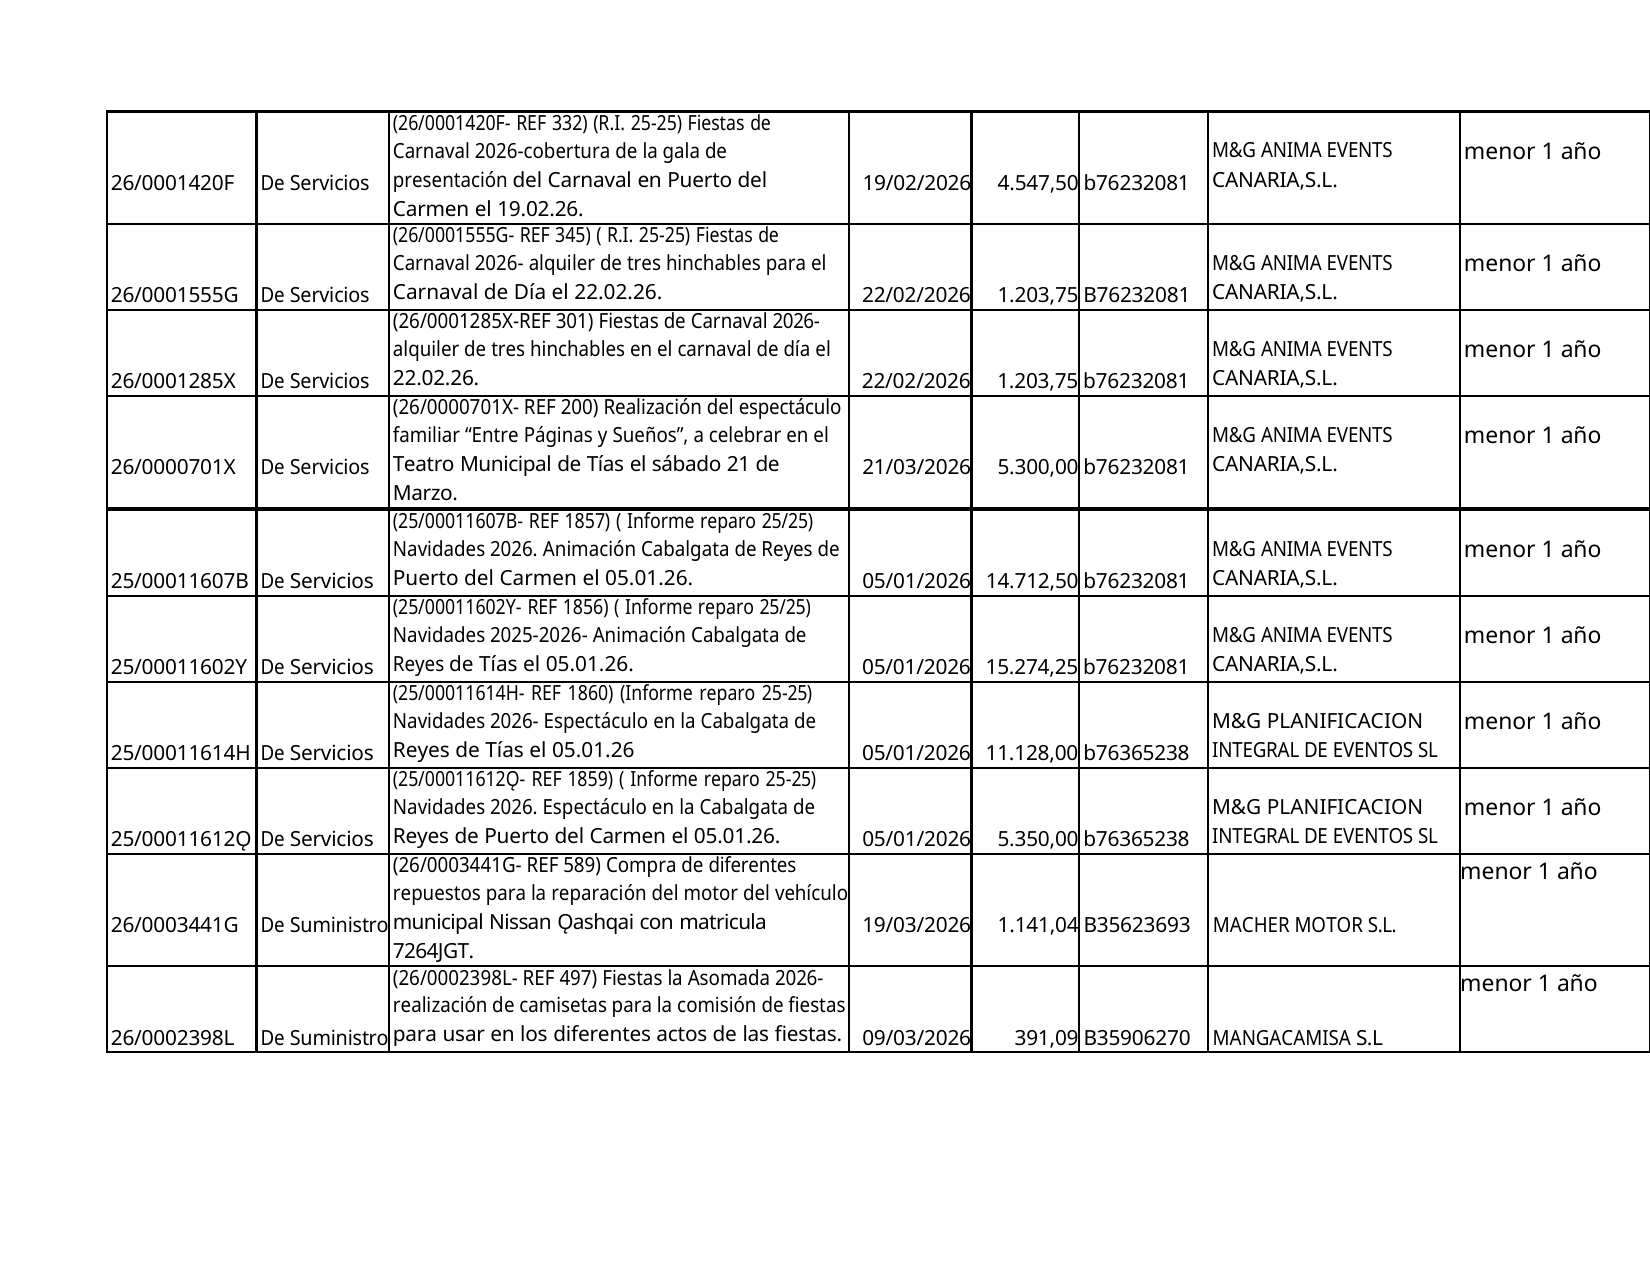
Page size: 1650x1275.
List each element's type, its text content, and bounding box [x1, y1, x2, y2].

table_cell De Servicios [258, 397, 388, 507]
table_cell (25/00011612Ǫ- REF 1859) ( Informe reparo 25-25) Navidades 2026. Espectáculo en la Cabalgata de Reyes de Puerto del Carmen el 05.01.26. [390, 769, 848, 853]
table_header 05/01/2026 [850, 511, 970, 595]
table_cell 25/00011602Y [108, 597, 255, 681]
table_cell 05/01/2026 [850, 769, 970, 853]
table_cell 19/02/2026 [850, 113, 970, 222]
table_cell B76232081 [1080, 225, 1207, 308]
table_cell b76232081 [1080, 597, 1207, 681]
table_cell 1.203,75 [973, 225, 1078, 308]
table_cell B35623693 [1080, 855, 1207, 965]
table_cell (26/0001420F- REF 332) (R.I. 25-25) Fiestas de Carnaval 2026-cobertura de la gala de presentación del Carnaval en Puerto del Carmen el 19.02.26. [390, 113, 848, 222]
table_header (25/00011607B- REF 1857) ( Informe reparo 25/25) Navidades 2026. Animación Cabalgata de Reyes de Puerto del Carmen el 05.01.26. [390, 511, 848, 595]
table_cell (25/00011602Y- REF 1856) ( Informe reparo 25/25) Navidades 2025-2026- Animación Cabalgata de Reyes de Tías el 05.01.26. [390, 597, 848, 681]
table_cell menor 1 año [1461, 967, 1649, 1051]
table_cell menor 1 año [1461, 683, 1649, 767]
table_cell 22/02/2026 [850, 225, 970, 308]
table_cell 25/00011612Ǫ [108, 769, 255, 853]
table_cell menor 1 año [1461, 397, 1649, 507]
table_cell De Servicios [258, 311, 388, 394]
table_cell b76232081 [1080, 311, 1207, 394]
table_cell 4.547,50 [973, 113, 1078, 222]
table_cell 05/01/2026 [850, 597, 970, 681]
table_header b76232081 [1080, 511, 1207, 595]
table_header 14.712,50 [973, 511, 1078, 595]
table_cell (25/00011614H- REF 1860) (Informe reparo 25-25) Navidades 2026- Espectáculo en la Cabalgata de Reyes de Tías el 05.01.26 [390, 683, 848, 767]
table_cell menor 1 año [1461, 225, 1649, 308]
table_cell 11.128,00 [973, 683, 1078, 767]
table_cell (26/0001555G- REF 345) ( R.I. 25-25) Fiestas de Carnaval 2026- alquiler de tres hinchables para el Carnaval de Día el 22.02.26. [390, 225, 848, 308]
table_cell 26/0000701X [108, 397, 255, 507]
table_cell b76365238 [1080, 769, 1207, 853]
table_cell De Servicios [258, 683, 388, 767]
table_cell b76232081 [1080, 397, 1207, 507]
table_cell M&G ANIMA EVENTS CANARIA,S.L. [1209, 225, 1459, 308]
table_cell menor 1 año [1461, 855, 1649, 965]
table_cell 1.203,75 [973, 311, 1078, 394]
table_cell De Servicios [258, 769, 388, 853]
table_cell De Servicios [258, 225, 388, 308]
table_cell menor 1 año [1461, 597, 1649, 681]
table_cell 15.274,25 [973, 597, 1078, 681]
table_cell menor 1 año [1461, 769, 1649, 853]
table_cell De Suministro [258, 967, 388, 1051]
table_cell 26/0001285X [108, 311, 255, 394]
table_header menor 1 año [1461, 511, 1649, 595]
table_cell M&G ANIMA EVENTS CANARIA,S.L. [1209, 113, 1459, 222]
table_cell 09/03/2026 [850, 967, 970, 1051]
table_cell b76232081 [1080, 113, 1207, 222]
table_cell 26/0003441G [108, 855, 255, 965]
table_header M&G ANIMA EVENTS CANARIA,S.L. [1209, 511, 1459, 595]
table_cell M&G PLANIFICACION INTEGRAL DE EVENTOS SL [1209, 769, 1459, 853]
table_cell 26/0001420F [108, 113, 255, 222]
table_cell 05/01/2026 [850, 683, 970, 767]
table_cell menor 1 año [1461, 113, 1649, 222]
table_header De Servicios [258, 511, 388, 595]
table_cell 26/0001555G [108, 225, 255, 308]
table_cell (26/0001285X-REF 301) Fiestas de Carnaval 2026- alquiler de tres hinchables en el carnaval de día el 22.02.26. [390, 311, 848, 394]
table_cell 5.350,00 [973, 769, 1078, 853]
table_cell 391,09 [973, 967, 1078, 1051]
table_cell M&G ANIMA EVENTS CANARIA,S.L. [1209, 397, 1459, 507]
table_cell (26/0003441G- REF 589) Compra de diferentes repuestos para la reparación del motor del vehículo municipal Nissan Ǫashqai con matricula 7264JGT. [390, 855, 848, 965]
table_cell M&G ANIMA EVENTS CANARIA,S.L. [1209, 597, 1459, 681]
table_cell MACHER MOTOR S.L. [1209, 855, 1459, 965]
table_cell 19/03/2026 [850, 855, 970, 965]
table_cell b76365238 [1080, 683, 1207, 767]
table_cell M&G ANIMA EVENTS CANARIA,S.L. [1209, 311, 1459, 394]
table_cell De Servicios [258, 597, 388, 681]
table_cell MANGACAMISA S.L [1209, 967, 1459, 1051]
table_cell (26/0002398L- REF 497) Fiestas la Asomada 2026- realización de camisetas para la comisión de fiestas para usar en los diferentes actos de las fiestas. [390, 967, 848, 1051]
table_cell menor 1 año [1461, 311, 1649, 394]
table_cell 21/03/2026 [850, 397, 970, 507]
table_cell 26/0002398L [108, 967, 255, 1051]
table_cell 25/00011614H [108, 683, 255, 767]
table_cell De Suministro [258, 855, 388, 965]
table_cell (26/0000701X- REF 200) Realización del espectáculo familiar “Entre Páginas y Sueños”, a celebrar en el Teatro Municipal de Tías el sábado 21 de Marzo. [390, 397, 848, 507]
table_cell 22/02/2026 [850, 311, 970, 394]
table_cell B35906270 [1080, 967, 1207, 1051]
table_cell M&G PLANIFICACION INTEGRAL DE EVENTOS SL [1209, 683, 1459, 767]
table_cell 1.141,04 [973, 855, 1078, 965]
table_header 25/00011607B [108, 511, 255, 595]
table_cell 5.300,00 [973, 397, 1078, 507]
table_cell De Servicios [258, 113, 388, 222]
